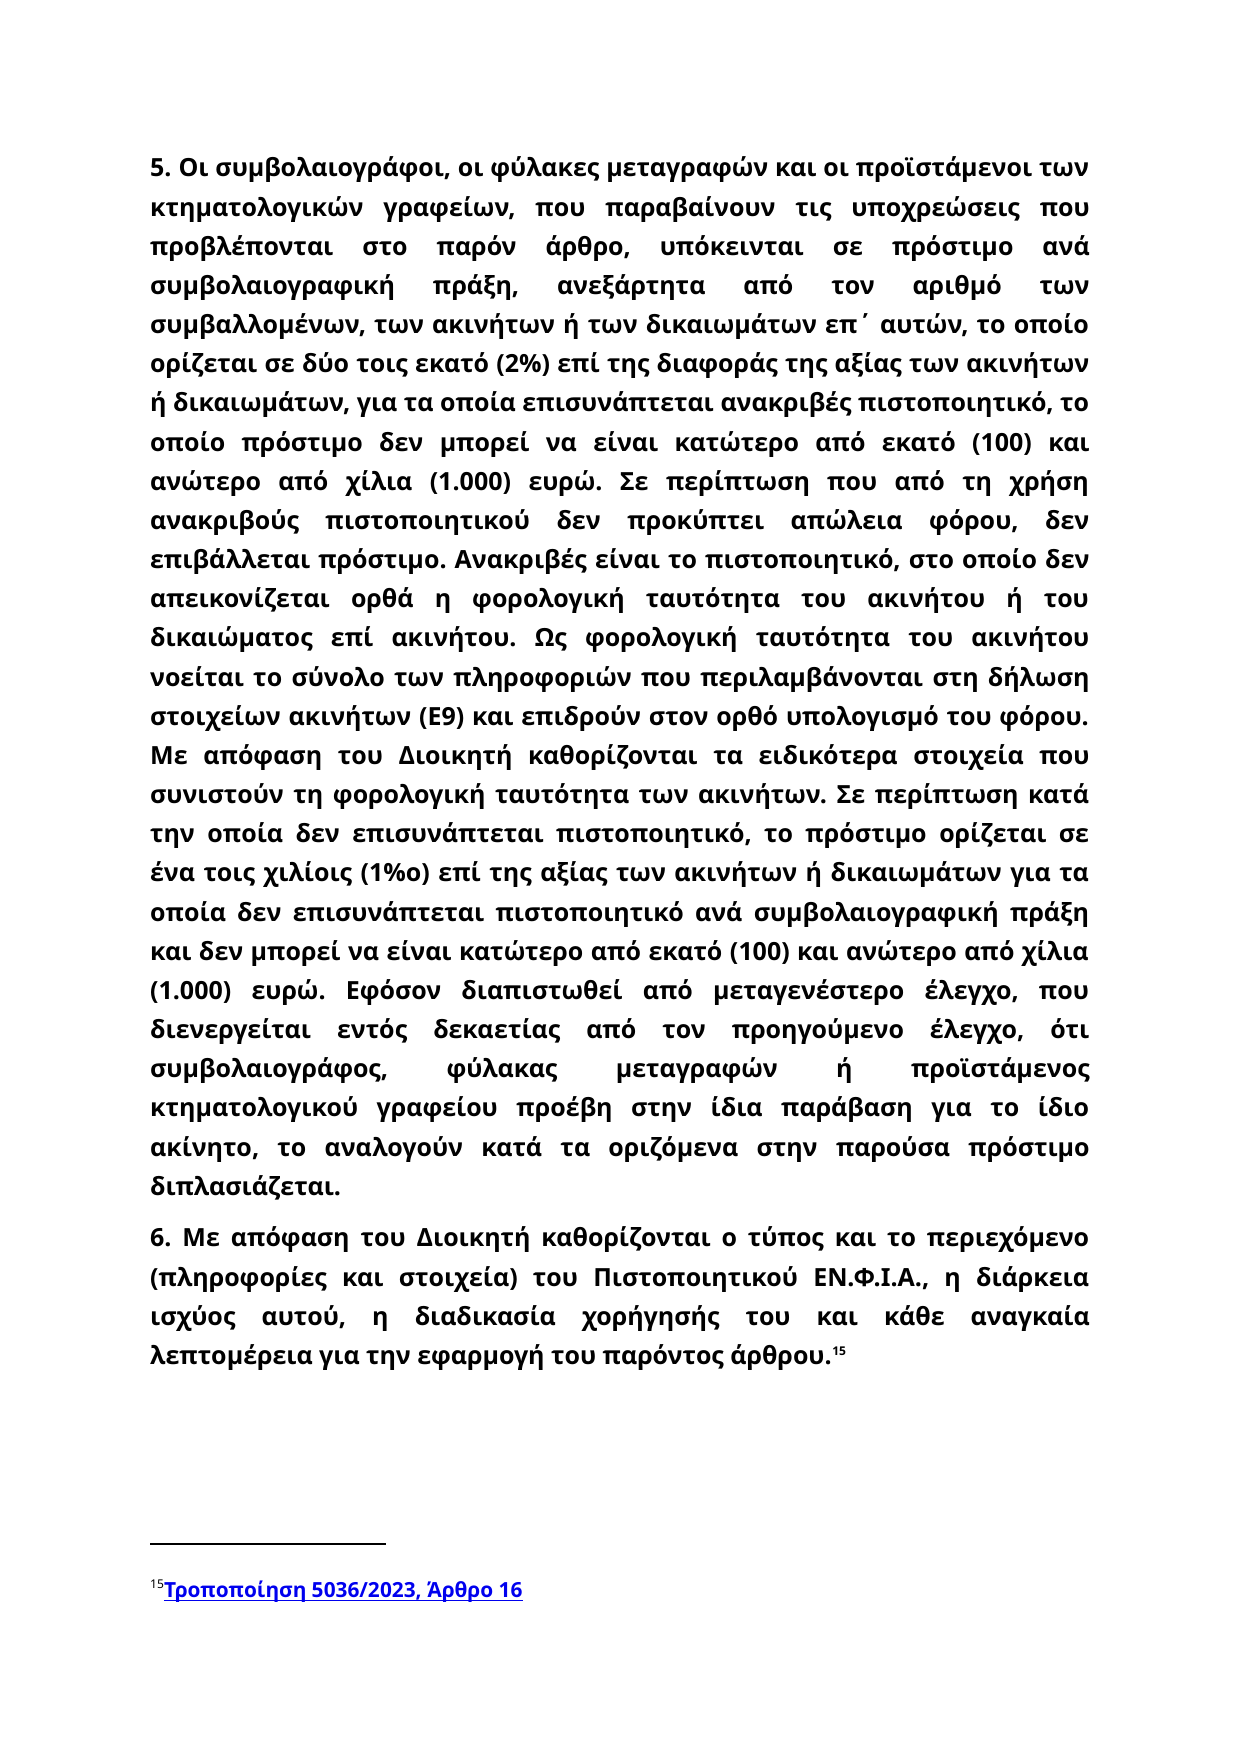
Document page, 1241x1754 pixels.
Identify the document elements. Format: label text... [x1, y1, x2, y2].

text Τροποποίηση 5036/2023, Άρθρο 16 [150, 1576, 1090, 1604]
text 5. Οι συμβολαιογράφοι, οι φύλακες μεταγραφών και οι προϊστάμενοι των κτηματολογικών γραφείων, που παραβαίνουν τις υποχρεώσεις που προβλέπονται στο παρόν άρθρο, υπόκεινται σε πρόστιμο ανά συμβολαιογραφική πράξη, ανεξάρτητα από τον αριθμό των συμβαλλομένων, των ακινήτων ή των δικαιωμάτων επ΄ αυτών, το οποίο ορίζεται σε δύο τοις εκατό (2%) επί της διαφοράς της αξίας των ακινήτων ή δικαιωμάτων, για τα οποία επισυνάπτεται ανακριβές πιστοποιητικό, το οποίο πρόστιμο δεν μπορεί να είναι κατώτερο από εκατό (100) και ανώτερο από χίλια (1.000) ευρώ. Σε περίπτωση που από τη χρήση ανακριβούς πιστοποιητικού δεν προκύπτει απώλεια φόρου, δεν επιβάλλεται πρόστιμο. Ανακριβές είναι το πιστοποιητικό, στο οποίο δεν απεικονίζεται ορθά η φορολογική ταυτότητα του ακινήτου ή του δικαιώματος επί ακινήτου. Ως φορολογική ταυτότητα του ακινήτου νοείται το σύνολο των πληροφοριών που περιλαμβάνονται στη δήλωση στοιχείων ακινήτων (Ε9) και επιδρούν στον ορθό υπολογισμό του φόρου. Με απόφαση του Διοικητή καθορίζονται τα ειδικότερα στοιχεία που συνιστούν τη φορολογική ταυτότητα των ακινήτων. Σε περίπτωση κατά την οποία δεν επισυνάπτεται πιστοποιητικό, το πρόστιμο ορίζεται σε ένα τοις χιλίοις (1%ο) επί της αξίας των ακινήτων ή δικαιωμάτων για τα οποία δεν επισυνάπτεται πιστοποιητικό ανά συμβολαιογραφική πράξη και δεν μπορεί να είναι κατώτερο από εκατό (100) και ανώτερο από χίλια (1.000) ευρώ. Εφόσον διαπιστωθεί από μεταγενέστερο έλεγχο, που διενεργείται εντός δεκαετίας από τον προηγούμενο έλεγχο, ότι συμβολαιογράφος, φύλακας μεταγραφών ή προϊστάμενος κτηματολογικού γραφείου προέβη στην ίδια παράβαση για το ίδιο ακίνητο, το αναλογούν κατά τα οριζόμενα στην παρούσα πρόστιμο διπλασιάζεται. [150, 150, 1090, 1202]
text 6. Με απόφαση του Διοικητή καθορίζονται ο τύπος και το περιεχόμενο (πληροφορίες και στοιχεία) του Πιστοποιητικού ΕΝ.Φ.Ι.Α., η διάρκεια ισχύος αυτού, η διαδικασία χορήγησής του και κάθε αναγκαία λεπτομέρεια για την εφαρμογή του παρόντος άρθρου. [150, 1220, 1090, 1372]
